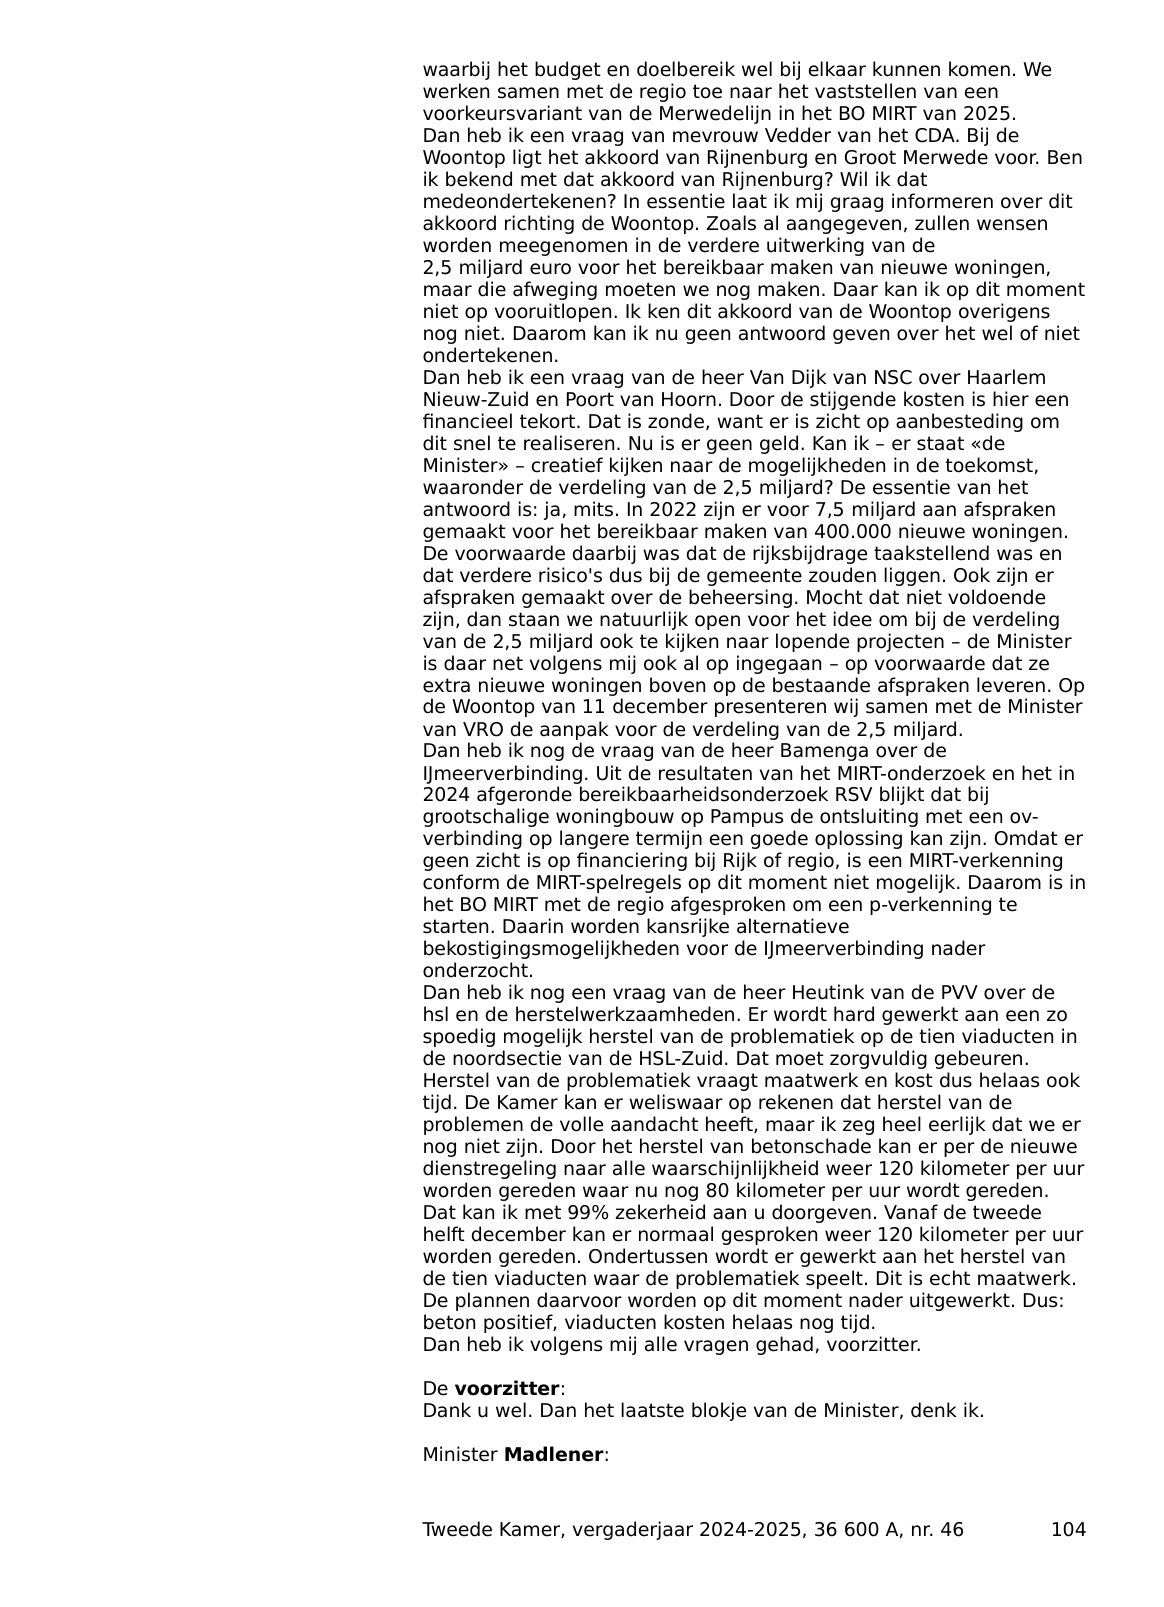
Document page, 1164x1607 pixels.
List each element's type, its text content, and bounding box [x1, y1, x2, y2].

text Dan heb ik nog een vraag van de heer Heutink van de PVV over de hsl en de herstelwerkzaamheden. Er wordt hard gewerkt aan een zo spoedig mogelijk herstel van de problematiek op de tien viaducten in de noordsectie van de HSL-Zuid. Dat moet zorgvuldig gebeuren. Herstel van de problematiek vraagt maatwerk en kost dus helaas ook tijd. De Kamer kan er weliswaar op rekenen dat herstel van de problemen de volle aandacht heeft, maar ik zeg heel eerlijk dat we er nog niet zijn. Door het herstel van betonschade kan er per de nieuwe dienstregeling naar alle waarschijnlijkheid weer 120 kilometer per uur worden gereden waar nu nog 80 kilometer per uur wordt gereden. Dat kan ik met 99% zekerheid aan u doorgeven. Vanaf de tweede helft december kan er normaal gesproken weer 120 kilometer per uur worden gereden. Ondertussen wordt er gewerkt aan het herstel van de tien viaducten waar de problematiek speelt. Dit is echt maatwerk. De plannen daarvoor worden op dit moment nader uitgewerkt. Dus: beton positief, viaducten kosten helaas nog tijd. [422, 982, 1087, 1334]
text Dank u wel. Dan het laatste blokje van de Minister, denk ik. [422, 1400, 1087, 1422]
text Dan heb ik een vraag van de heer Van Dijk van NSC over Haarlem Nieuw-Zuid en Poort van Hoorn. Door de stijgende kosten is hier een financieel tekort. Dat is zonde, want er is zicht op aanbesteding om dit snel te realiseren. Nu is er geen geld. Kan ik – er staat «de Minister» – creatief kijken naar de mogelijkheden in de toekomst, waaronder de verdeling van de 2,5 miljard? De essentie van het antwoord is: ja, mits. In 2022 zijn er voor 7,5 miljard aan afspraken gemaakt voor het bereikbaar maken van 400.000 nieuwe woningen. De voorwaarde daarbij was dat de rijksbijdrage taakstellend was en dat verdere risico's dus bij de gemeente zouden liggen. Ook zijn er afspraken gemaakt over de beheersing. Mocht dat niet voldoende zijn, dan staan we natuurlijk open voor het idee om bij de verdeling van de 2,5 miljard ook te kijken naar lopende projecten – de Minister is daar net volgens mij ook al op ingegaan – op voorwaarde dat ze extra nieuwe woningen boven op de bestaande afspraken leveren. Op de Woontop van 11 december presenteren wij samen met de Minister van VRO de aanpak voor de verdeling van de 2,5 miljard. [422, 367, 1087, 740]
text De voorzitter: [422, 1378, 1087, 1400]
text Dan heb ik volgens mij alle vragen gehad, voorzitter. [422, 1334, 1087, 1356]
text Dan heb ik een vraag van mevrouw Vedder van het CDA. Bij de Woontop ligt het akkoord van Rijnenburg en Groot Merwede voor. Ben ik bekend met dat akkoord van Rijnenburg? Wil ik dat medeondertekenen? In essentie laat ik mij graag informeren over dit akkoord richting de Woontop. Zoals al aangegeven, zullen wensen worden meegenomen in de verdere uitwerking van de 2,5 miljard euro voor het bereikbaar maken van nieuwe woningen, maar die afweging moeten we nog maken. Daar kan ik op dit moment niet op vooruitlopen. Ik ken dit akkoord van de Woontop overigens nog niet. Daarom kan ik nu geen antwoord geven over het wel of niet ondertekenen. [422, 125, 1087, 367]
text Minister Madlener: [422, 1444, 1087, 1466]
text Dan heb ik nog de vraag van de heer Bamenga over de IJmeerverbinding. Uit de resultaten van het MIRT-onderzoek en het in 2024 afgeronde bereikbaarheidsonderzoek RSV blijkt dat bij grootschalige woningbouw op Pampus de ontsluiting met een ov-verbinding op langere termijn een goede oplossing kan zijn. Omdat er geen zicht is op financiering bij Rijk of regio, is een MIRT-verkenning conform de MIRT-spelregels op dit moment niet mogelijk. Daarom is in het BO MIRT met de regio afgesproken om een p-verkenning te starten. Daarin worden kansrijke alternatieve bekostigingsmogelijkheden voor de IJmeerverbinding nader onderzocht. [422, 740, 1087, 982]
text waarbij het budget en doelbereik wel bij elkaar kunnen komen. We werken samen met de regio toe naar het vaststellen van een voorkeursvariant van de Merwedelijn in het BO MIRT van 2025. [422, 59, 1087, 125]
